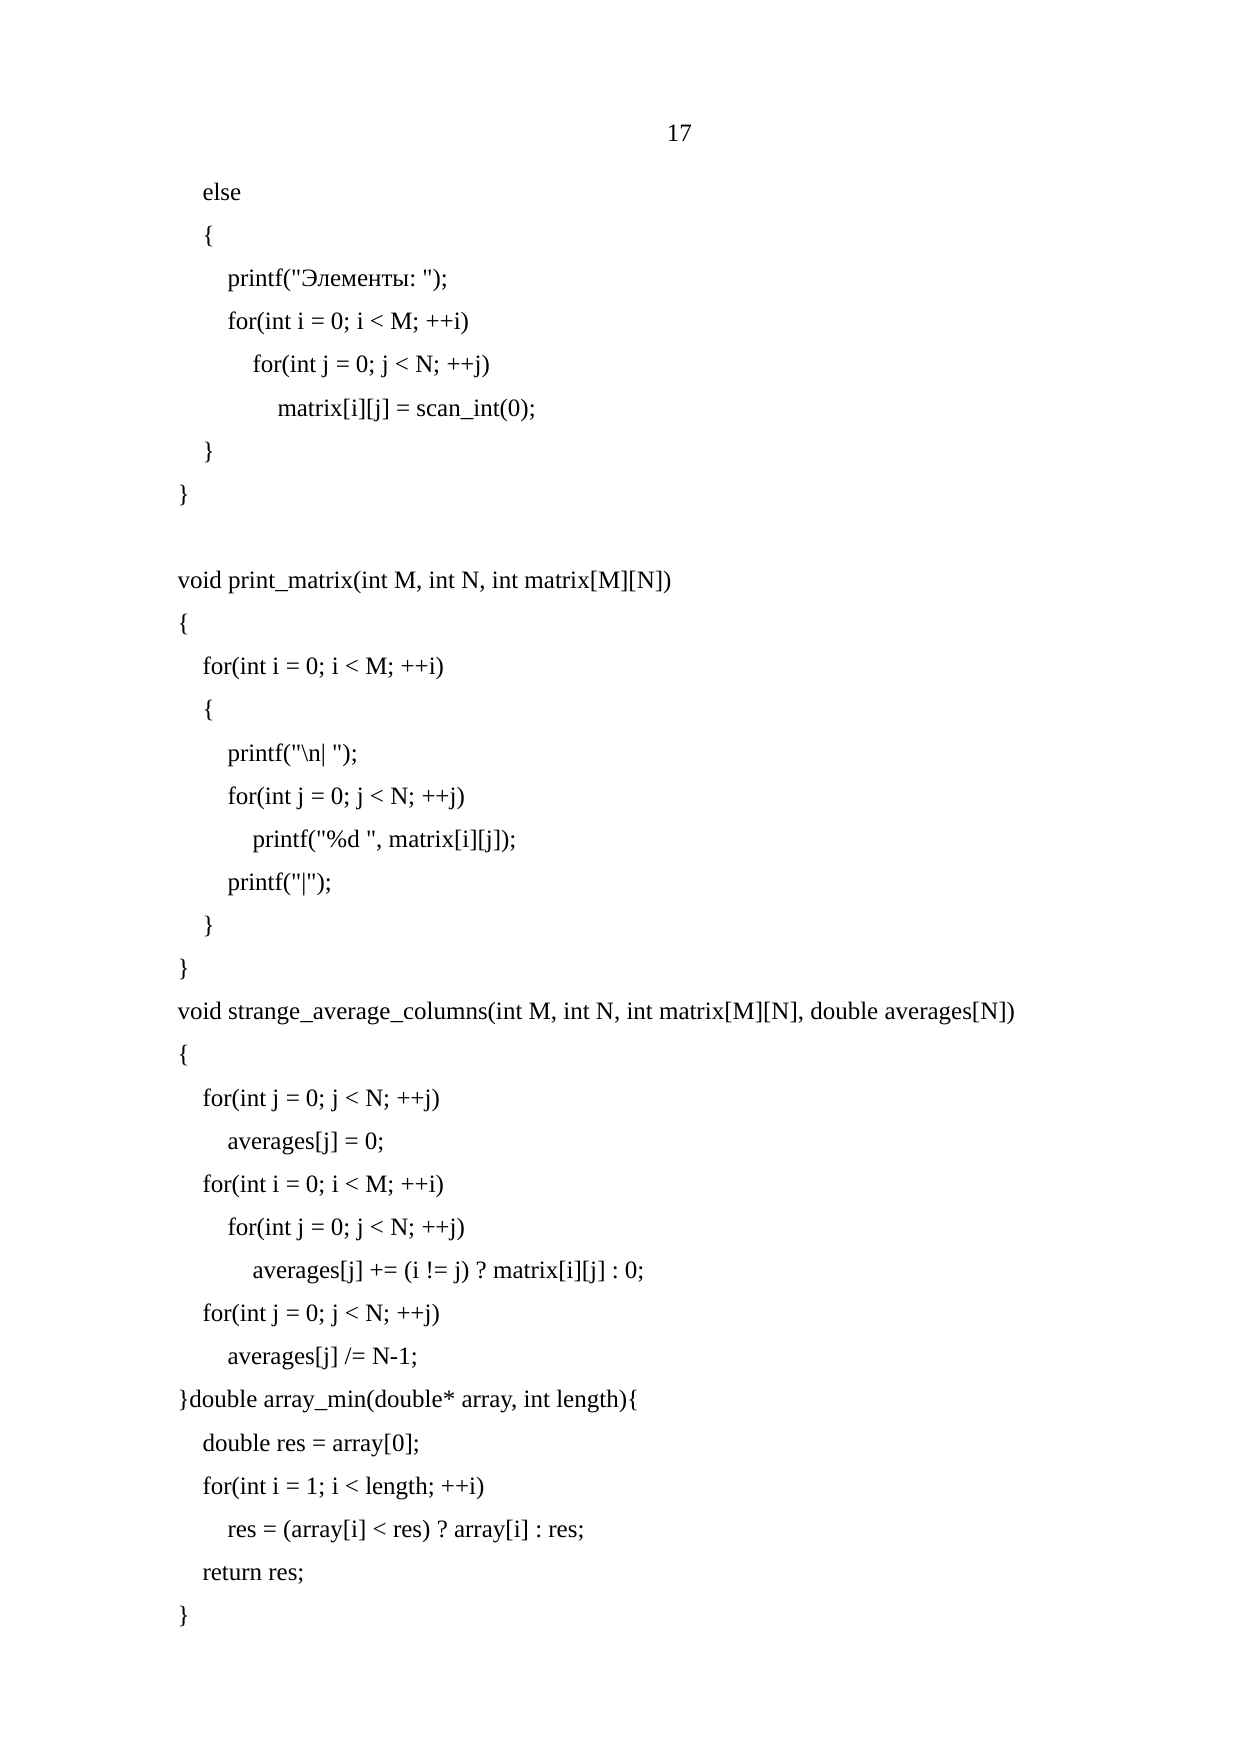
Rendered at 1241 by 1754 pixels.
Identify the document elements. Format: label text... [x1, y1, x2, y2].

text } [177, 1600, 1181, 1629]
text { [177, 220, 1181, 249]
text }double array_min(double* array, int length){ [177, 1384, 1181, 1413]
text for(int j = 0; j < N; ++j) [177, 1298, 1181, 1327]
text double res = array[0]; [177, 1428, 1181, 1456]
text for(int j = 0; j < N; ++j) [177, 781, 1181, 809]
text for(int i = 0; i < M; ++i) [177, 651, 1181, 680]
text return res; [177, 1557, 1181, 1586]
text printf("|"); [177, 867, 1181, 896]
text void strange_average_columns(int M, int N, int matrix[M][N], double averages[N]) [177, 996, 1181, 1025]
text averages[j] += (i != j) ? matrix[i][j] : 0; [177, 1255, 1181, 1284]
text } [177, 479, 1181, 508]
text averages[j] = 0; [177, 1126, 1181, 1154]
text for(int i = 1; i < length; ++i) [177, 1471, 1181, 1499]
text void print_matrix(int M, int N, int matrix[M][N]) [177, 565, 1181, 594]
text else [177, 177, 1181, 206]
text printf("Элементы: "); [177, 263, 1181, 292]
text for(int j = 0; j < N; ++j) [177, 349, 1181, 378]
text { [177, 1039, 1181, 1068]
text for(int i = 0; i < M; ++i) [177, 306, 1181, 335]
text for(int j = 0; j < N; ++j) [177, 1212, 1181, 1241]
text } [177, 910, 1181, 939]
text } [177, 953, 1181, 982]
text res = (array[i] < res) ? array[i] : res; [177, 1514, 1181, 1543]
text } [177, 436, 1181, 464]
text matrix[i][j] = scan_int(0); [177, 393, 1181, 421]
text averages[j] /= N-1; [177, 1341, 1181, 1370]
text for(int j = 0; j < N; ++j) [177, 1083, 1181, 1111]
text for(int i = 0; i < M; ++i) [177, 1169, 1181, 1198]
text { [177, 694, 1181, 723]
text printf("\n| "); [177, 738, 1181, 766]
text { [177, 608, 1181, 637]
text printf("%d ", matrix[i][j]); [177, 824, 1181, 853]
